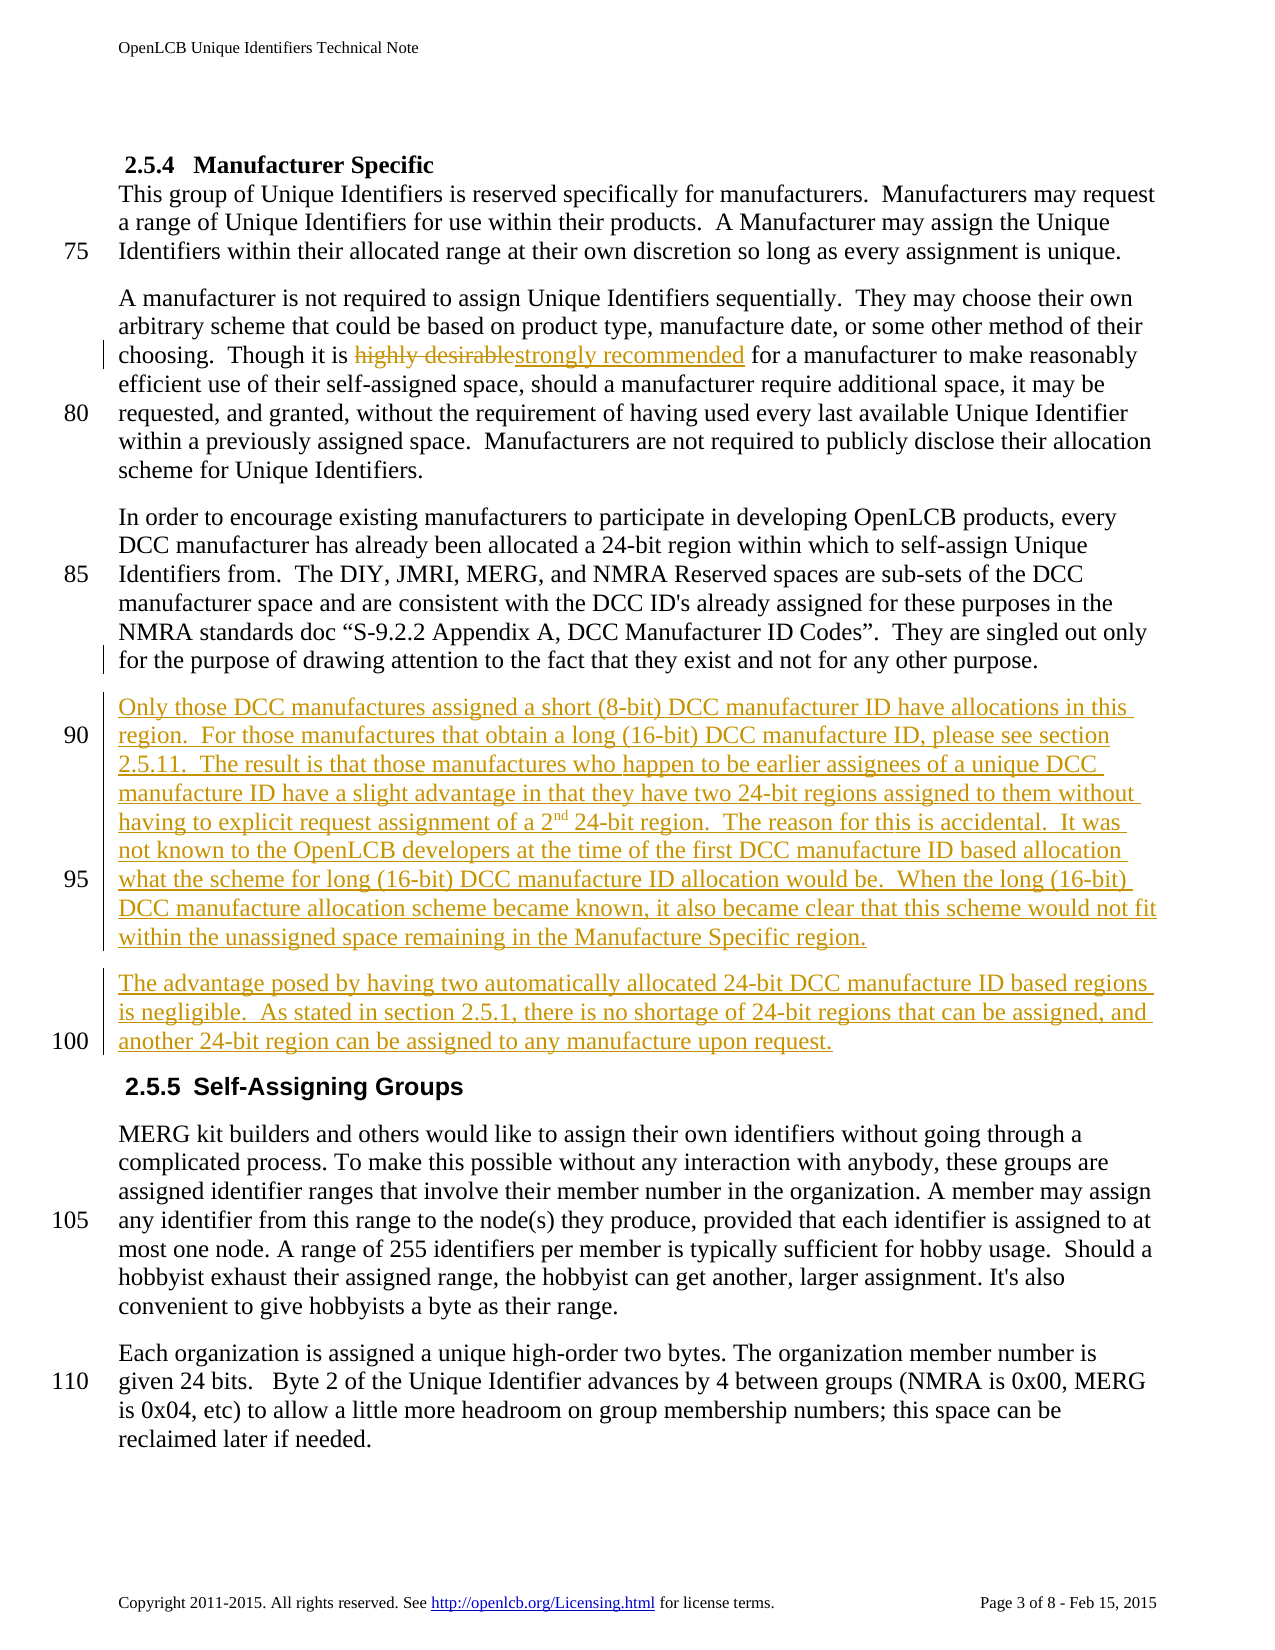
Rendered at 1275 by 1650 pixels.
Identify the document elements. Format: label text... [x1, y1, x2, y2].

text MERG kit builders and others would like to assign their own identifiers without going through a complicated process. To make this possible without any interaction with anybody, these groups are assigned identifier ranges that involve their member number in the organization. A member may assign any identifier from this range to the node(s) they produce, provided that each identifier is assigned to at most one node. A range of 255 identifiers per member is typically sufficient for hobby usage. Should a hobbyist exhaust their assigned range, the hobbyist can get another, larger assignment. It's also convenient to give hobbyists a byte as their range. [118, 1119, 1157, 1320]
text The advantage posed by having two automatically allocated 24-bit DCC manufacture ID based regions is negligible. As stated in section 2.5.1, there is no shortage of 24-bit regions that can be assigned, and another 24-bit region can be assigned to any manufacture upon request. [118, 968, 1157, 1054]
subtitle Self-Assigning Groups [118, 1072, 1157, 1101]
text within the unassigned space remaining in the Manufacture Specific region. [118, 919, 1157, 951]
text A manufacturer is not required to assign Unique Identifiers sequentially. They may choose their own arbitrary scheme that could be based on product type, manufacture date, or some other method of their choosing. Though it is strongly recommended for a manufacturer to make reasonably efficient use of their self-assigned space, should a manufacturer require additional space, it may be requested, and granted, without the requirement of having used every last available Unique Identifier within a previously assigned space. Manufacturers are not required to publicly disclose their allocation scheme for Unique Identifiers. [118, 283, 1157, 484]
text Each organization is assigned a unique high-order two bytes. The organization member number is given 24 bits. Byte 2 of the Unique Identifier advances by 4 between groups (NMRA is 0x00, MERG is 0x04, etc) to allow a little more headroom on group membership numbers; this space can be reclaimed later if needed. [118, 1338, 1157, 1453]
text In order to encourage existing manufacturers to participate in developing OpenLCB products, every DCC manufacturer has already been allocated a 24-bit region within which to self-assign Unique Identifiers from. The DIY, JMRI, MERG, and NMRA Reserved spaces are sub-sets of the DCC manufacturer space and are consistent with the DCC ID's already assigned for these purposes in the NMRA standards doc “S-9.2.2 Appendix A, DCC Manufacturer ID Codes”. They are singled out only for the purpose of drawing attention to the fact that they exist and not for any other purpose. [118, 502, 1157, 674]
subtitle Manufacturer Specific [118, 150, 1157, 179]
text Only those DCC manufactures assigned a short (8-bit) DCC manufacturer ID have allocations in this region. For those manufactures that obtain a long (16-bit) DCC manufacture ID, please see section 2.5.11. The result is that those manufactures who happen to be earlier assignees of a unique DCC manufacture ID have a slight advantage in that they have two 24-bit regions assigned to them without having to explicit request assignment of a 2nd 24-bit region. The reason for this is accidental. It was not known to the OpenLCB developers at the time of the first DCC manufacture ID based allocation what the scheme for long (16-bit) DCC manufacture ID allocation would be. When the long (16-bit) DCC manufacture allocation scheme became known, it also became clear that this scheme would not fit [118, 692, 1157, 918]
text This group of Unique Identifiers is reserved specifically for manufacturers. Manufacturers may request a range of Unique Identifiers for use within their products. A Manufacturer may assign the Unique Identifiers within their allocated range at their own discretion so long as every assignment is unique. [118, 179, 1157, 265]
